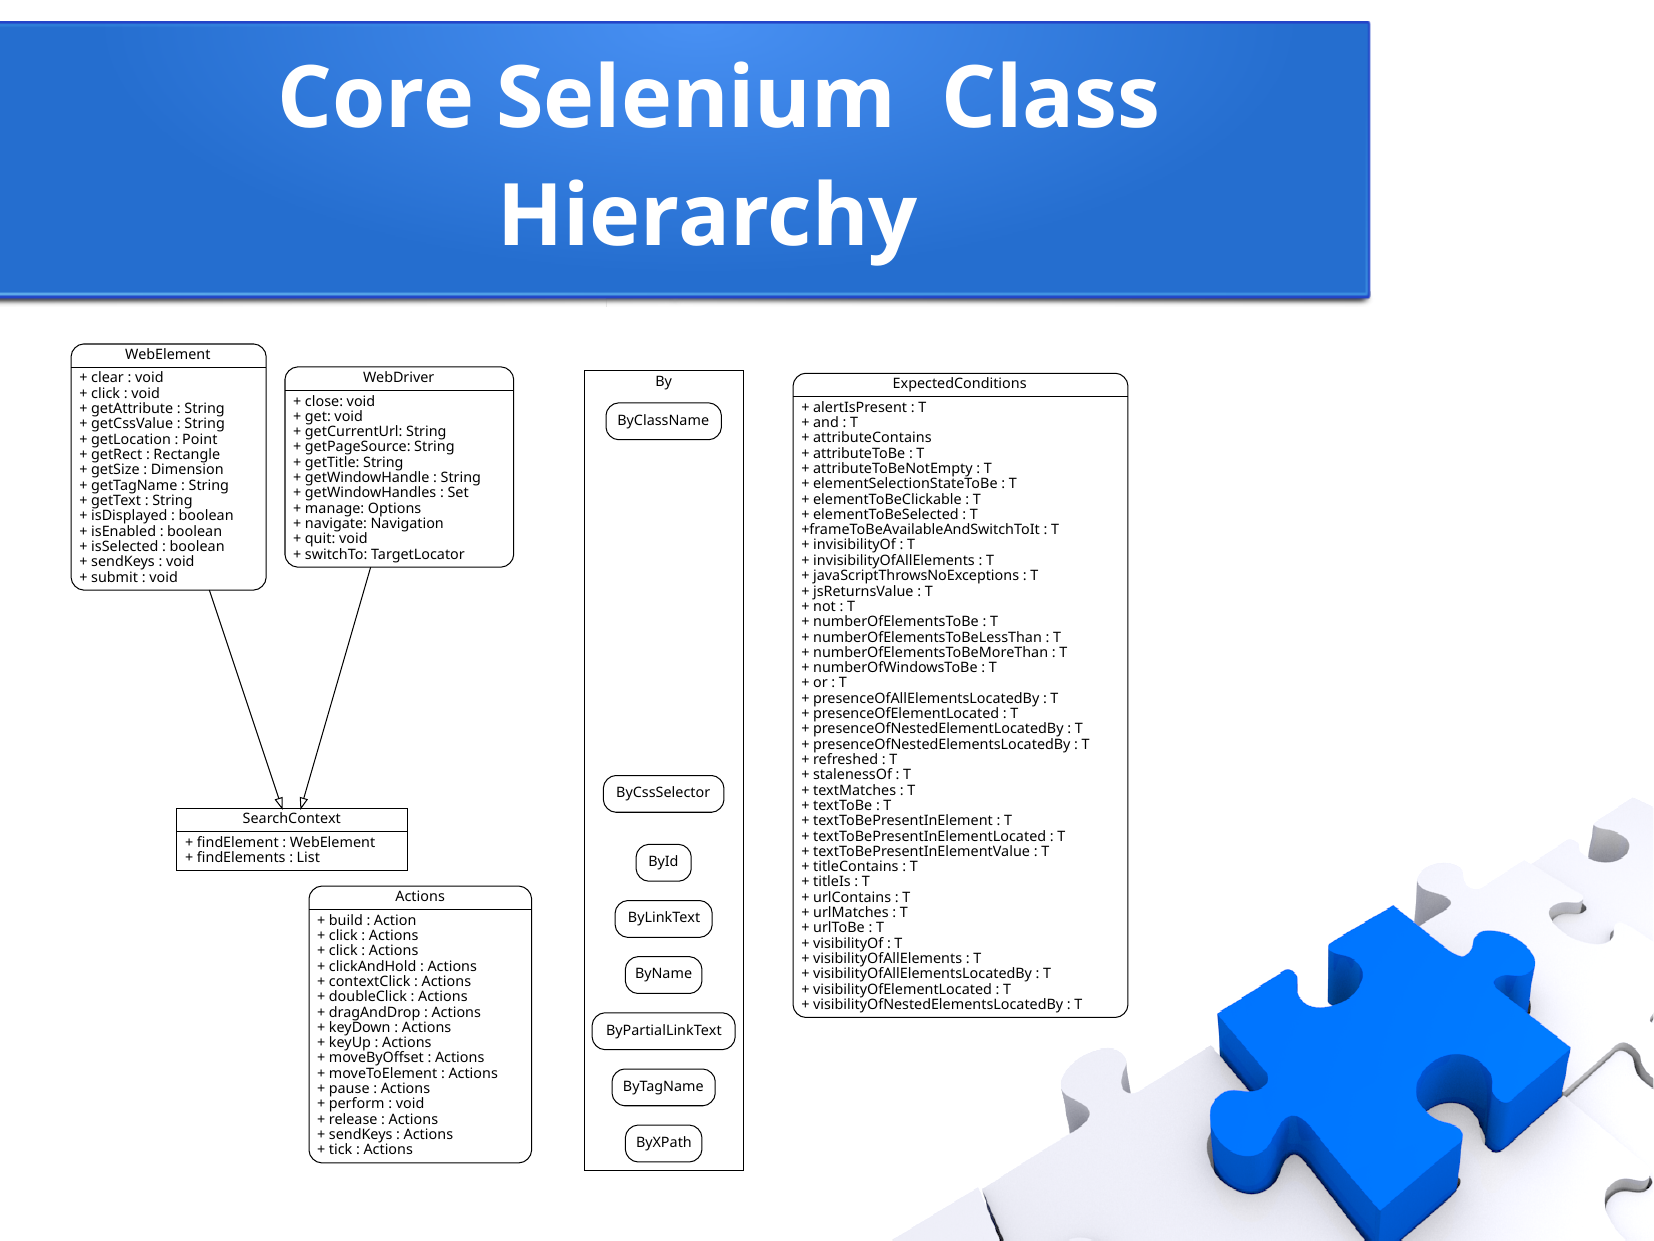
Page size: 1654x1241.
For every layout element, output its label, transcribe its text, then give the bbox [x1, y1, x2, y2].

title Core Selenium Class Hierarchy [82, 49, 1356, 257]
picture [0, 21, 1654, 1241]
